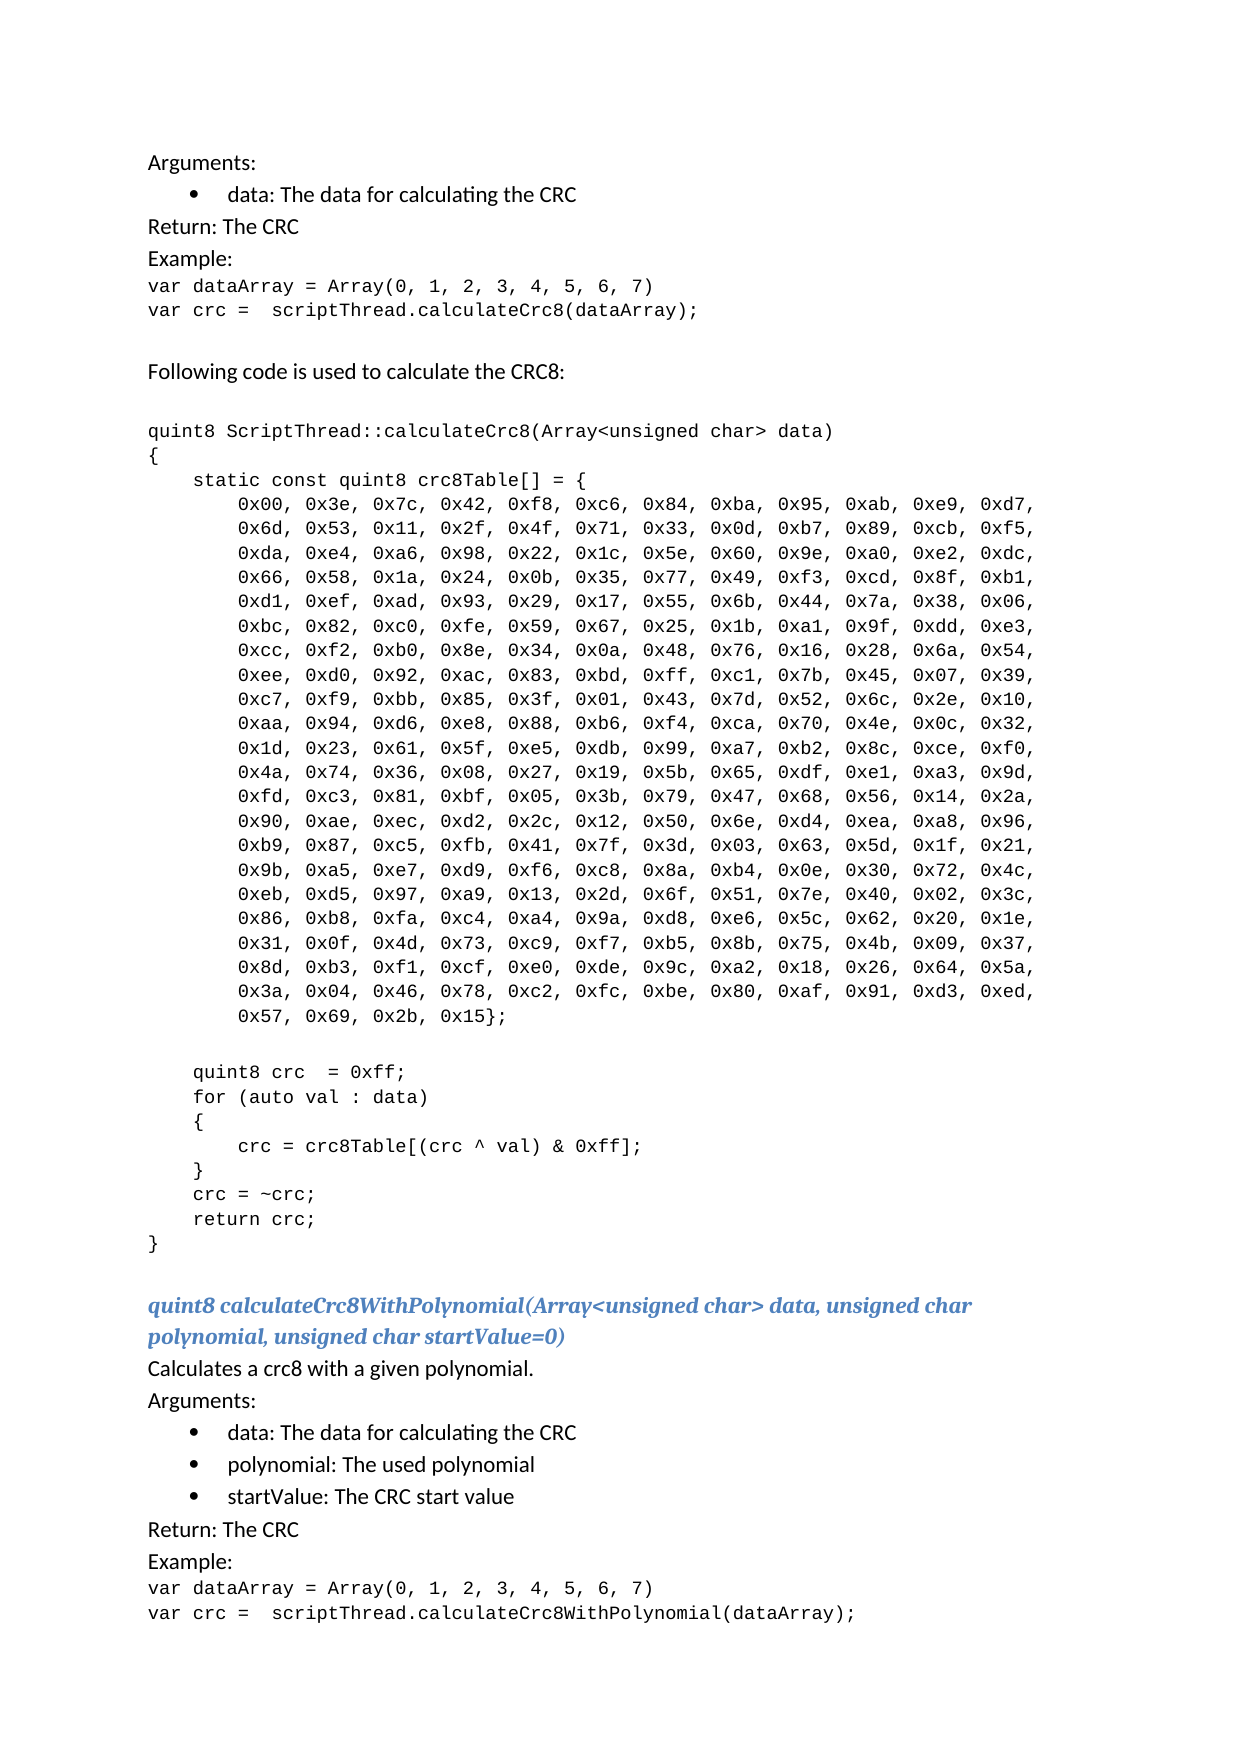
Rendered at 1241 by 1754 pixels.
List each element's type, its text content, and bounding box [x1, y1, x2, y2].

text { [148, 446, 1093, 467]
text Example: [148, 1547, 1093, 1575]
list data: The data for calculating the CRC [190, 180, 1093, 208]
text crc = ~crc; [148, 1185, 1093, 1206]
subtitle quint8 calculateCrc8WithPolynomial(Array<unsigned char> data, unsigned char polynomial, unsigned char startValue=0) [148, 1293, 1093, 1350]
text 0xcc, 0xf2, 0xb0, 0x8e, 0x34, 0x0a, 0x48, 0x76, 0x16, 0x28, 0x6a, 0x54, [148, 641, 1093, 662]
text var dataArray = Array(0, 1, 2, 3, 4, 5, 6, 7) [148, 1579, 1093, 1600]
text 0xc7, 0xf9, 0xbb, 0x85, 0x3f, 0x01, 0x43, 0x7d, 0x52, 0x6c, 0x2e, 0x10, [148, 690, 1093, 711]
text 0x90, 0xae, 0xec, 0xd2, 0x2c, 0x12, 0x50, 0x6e, 0xd4, 0xea, 0xa8, 0x96, [148, 812, 1093, 833]
text } [148, 1234, 1093, 1255]
text 0x1d, 0x23, 0x61, 0x5f, 0xe5, 0xdb, 0x99, 0xa7, 0xb2, 0x8c, 0xce, 0xf0, [148, 738, 1093, 760]
text 0x9b, 0xa5, 0xe7, 0xd9, 0xf6, 0xc8, 0x8a, 0xb4, 0x0e, 0x30, 0x72, 0x4c, [148, 860, 1093, 882]
text Return: The CRC [148, 212, 1093, 240]
text return crc; [148, 1209, 1093, 1231]
text 0x3a, 0x04, 0x46, 0x78, 0xc2, 0xfc, 0xbe, 0x80, 0xaf, 0x91, 0xd3, 0xed, [148, 982, 1093, 1003]
text 0xfd, 0xc3, 0x81, 0xbf, 0x05, 0x3b, 0x79, 0x47, 0x68, 0x56, 0x14, 0x2a, [148, 787, 1093, 808]
text 0x86, 0xb8, 0xfa, 0xc4, 0xa4, 0x9a, 0xd8, 0xe6, 0x5c, 0x62, 0x20, 0x1e, [148, 909, 1093, 930]
text 0xaa, 0x94, 0xd6, 0xe8, 0x88, 0xb6, 0xf4, 0xca, 0x70, 0x4e, 0x0c, 0x32, [148, 714, 1093, 735]
text 0x4a, 0x74, 0x36, 0x08, 0x27, 0x19, 0x5b, 0x65, 0xdf, 0xe1, 0xa3, 0x9d, [148, 763, 1093, 784]
text 0x66, 0x58, 0x1a, 0x24, 0x0b, 0x35, 0x77, 0x49, 0xf3, 0xcd, 0x8f, 0xb1, [148, 568, 1093, 589]
text 0x00, 0x3e, 0x7c, 0x42, 0xf8, 0xc6, 0x84, 0xba, 0x95, 0xab, 0xe9, 0xd7, [148, 495, 1093, 516]
text 0xd1, 0xef, 0xad, 0x93, 0x29, 0x17, 0x55, 0x6b, 0x44, 0x7a, 0x38, 0x06, [148, 592, 1093, 613]
text var crc = scriptThread.calculateCrc8WithPolynomial(dataArray); [148, 1603, 1093, 1625]
text 0xb9, 0x87, 0xc5, 0xfb, 0x41, 0x7f, 0x3d, 0x03, 0x63, 0x5d, 0x1f, 0x21, [148, 836, 1093, 857]
text var crc = scriptThread.calculateCrc8(dataArray); [148, 301, 1093, 322]
text 0x8d, 0xb3, 0xf1, 0xcf, 0xe0, 0xde, 0x9c, 0xa2, 0x18, 0x26, 0x64, 0x5a, [148, 958, 1093, 979]
text var dataArray = Array(0, 1, 2, 3, 4, 5, 6, 7) [148, 276, 1093, 298]
text Arguments: [148, 1386, 1093, 1414]
text 0xeb, 0xd5, 0x97, 0xa9, 0x13, 0x2d, 0x6f, 0x51, 0x7e, 0x40, 0x02, 0x3c, [148, 885, 1093, 906]
text 0xda, 0xe4, 0xa6, 0x98, 0x22, 0x1c, 0x5e, 0x60, 0x9e, 0xa0, 0xe2, 0xdc, [148, 543, 1093, 565]
list polynomial: The used polynomial [190, 1450, 1093, 1478]
text Calculates a crc8 with a given polynomial. [148, 1354, 1093, 1382]
text crc = crc8Table[(crc ^ val) & 0xff]; [148, 1136, 1093, 1158]
text for (auto val : data) [148, 1088, 1093, 1109]
text quint8 crc = 0xff; [148, 1063, 1093, 1084]
text static const quint8 crc8Table[] = { [148, 470, 1093, 492]
list data: The data for calculating the CRC [190, 1418, 1093, 1446]
text 0xee, 0xd0, 0x92, 0xac, 0x83, 0xbd, 0xff, 0xc1, 0x7b, 0x45, 0x07, 0x39, [148, 665, 1093, 687]
text quint8 ScriptThread::calculateCrc8(Array<unsigned char> data) [148, 422, 1093, 443]
text Arguments: [148, 148, 1093, 176]
list startValue: The CRC start value [190, 1482, 1093, 1511]
text 0x57, 0x69, 0x2b, 0x15}; [148, 1007, 1093, 1028]
text Example: [148, 244, 1093, 272]
text Following code is used to calculate the CRC8: [148, 357, 1093, 385]
text } [148, 1161, 1093, 1182]
text Return: The CRC [148, 1515, 1093, 1543]
text 0xbc, 0x82, 0xc0, 0xfe, 0x59, 0x67, 0x25, 0x1b, 0xa1, 0x9f, 0xdd, 0xe3, [148, 617, 1093, 638]
text { [148, 1112, 1093, 1133]
text 0x31, 0x0f, 0x4d, 0x73, 0xc9, 0xf7, 0xb5, 0x8b, 0x75, 0x4b, 0x09, 0x37, [148, 933, 1093, 955]
text 0x6d, 0x53, 0x11, 0x2f, 0x4f, 0x71, 0x33, 0x0d, 0xb7, 0x89, 0xcb, 0xf5, [148, 519, 1093, 540]
